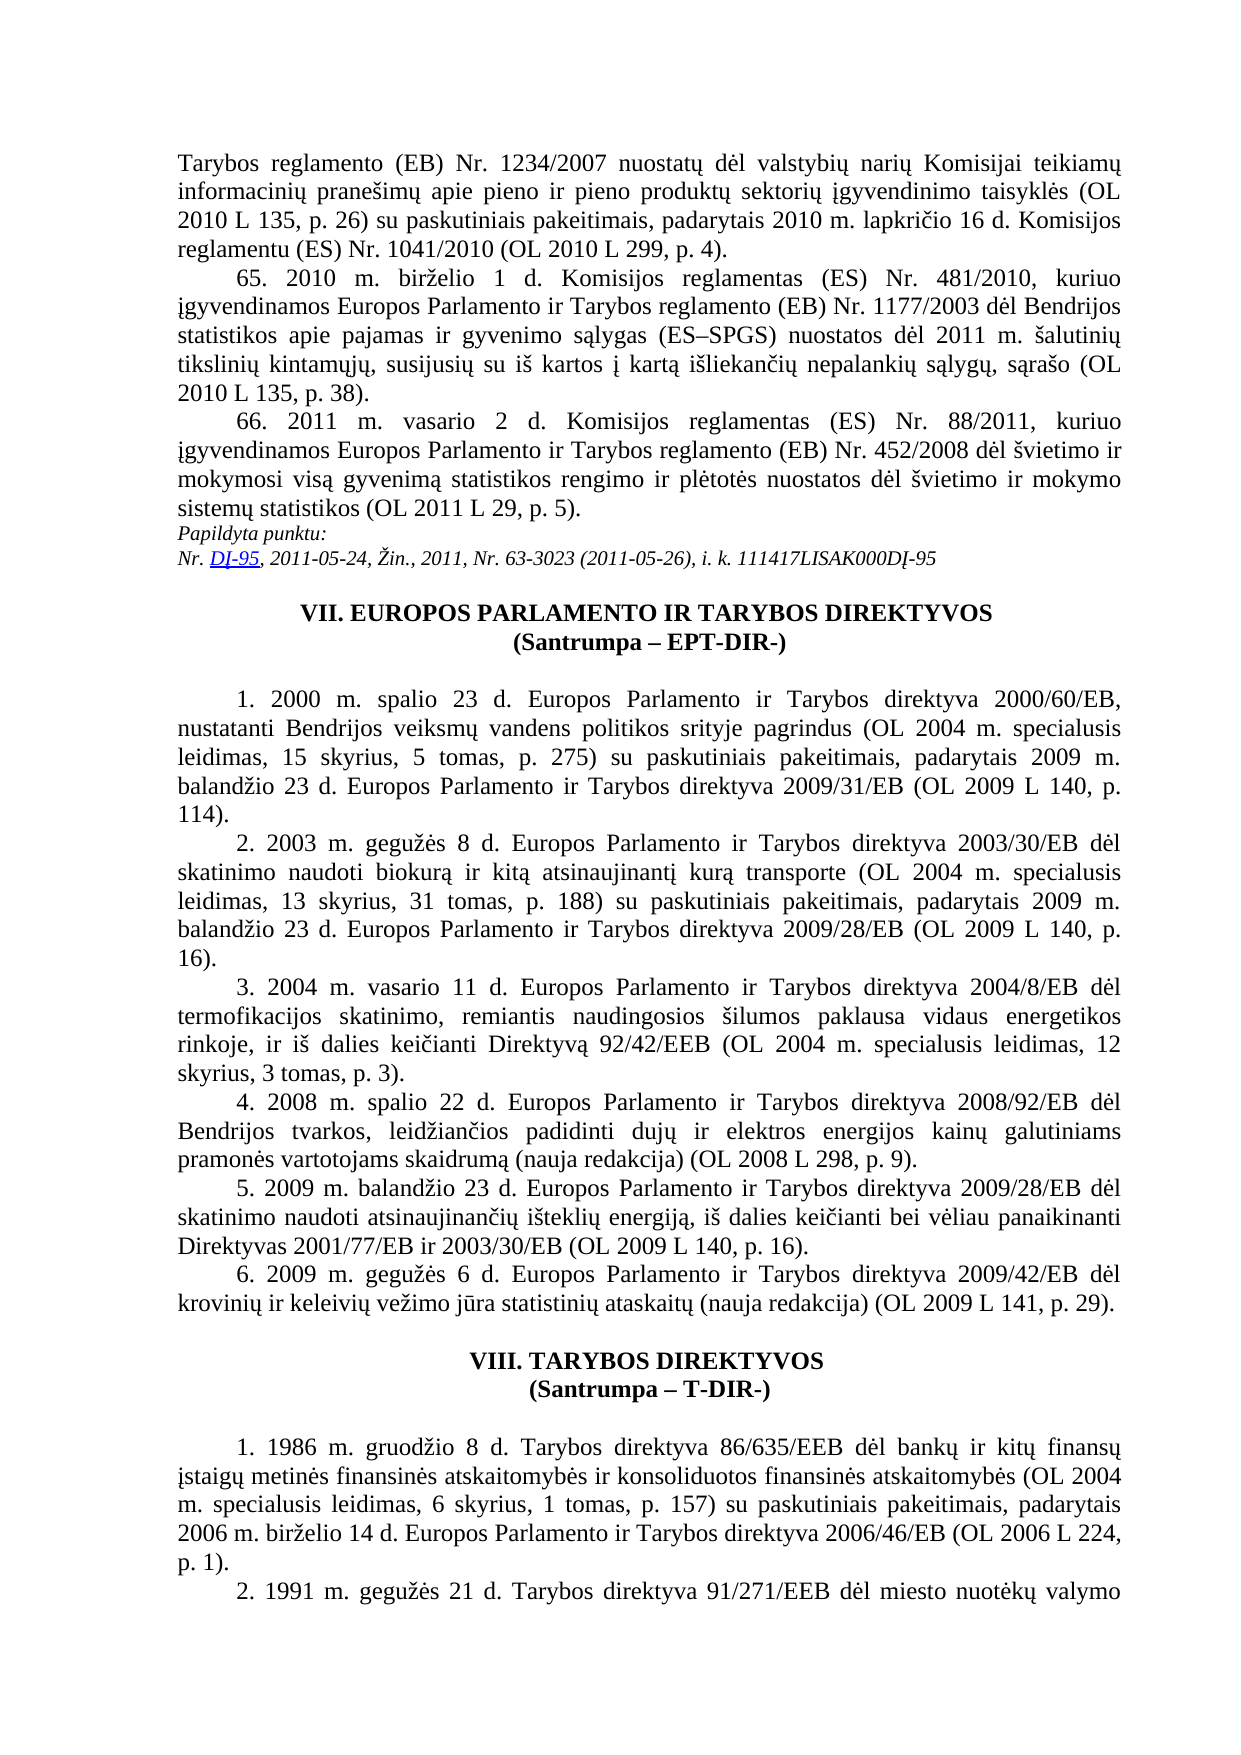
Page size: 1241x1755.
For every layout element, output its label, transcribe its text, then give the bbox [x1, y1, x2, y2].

text 1. 2000 m. spalio 23 d. Europos Parlamento ir Tarybos direktyva 2000/60/EB, nustatanti Bendrijos veiksmų vandens politikos srityje pagrindus (OL 2004 m. specialusis leidimas, 15 skyrius, 5 tomas, p. 275) su paskutiniais pakeitimais, padarytais 2009 m. balandžio 23 d. Europos Parlamento ir Tarybos direktyva 2009/31/EB (OL 2009 L 140, p. 114). [177, 684, 1122, 828]
text 65. 2010 m. birželio 1 d. Komisijos reglamentas (ES) Nr. 481/2010, kuriuo įgyvendinamos Europos Parlamento ir Tarybos reglamento (EB) Nr. 1177/2003 dėl Bendrijos statistikos apie pajamas ir gyvenimo sąlygas (ES–SPGS) nuostatos dėl 2011 m. šalutinių tikslinių kintamųjų, susijusių su iš kartos į kartą išliekančių nepalankių sąlygų, sąrašo (OL 2010 L 135, p. 38). [177, 263, 1122, 406]
text Nr. DĮ-95, 2011-05-24, Žin., 2011, Nr. 63-3023 (2011-05-26), i. k. 111417LISAK000DĮ-95 [177, 545, 1122, 569]
text (Santrumpa – T-DIR-) [177, 1374, 1122, 1403]
text 1. 1986 m. gruodžio 8 d. Tarybos direktyva 86/635/EEB dėl bankų ir kitų finansų įstaigų metinės finansinės atskaitomybės ir konsoliduotos finansinės atskaitomybės (OL 2004 m. specialusis leidimas, 6 skyrius, 1 tomas, p. 157) su paskutiniais pakeitimais, padarytais 2006 m. birželio 14 d. Europos Parlamento ir Tarybos direktyva 2006/46/EB (OL 2006 L 224, p. 1). [177, 1432, 1122, 1576]
text VII. EUROPOS PARLAMENTO IR TARYBOS DIREKTYVOS [177, 598, 1122, 627]
text VIII. TARYBOS DIREKTYVOS [177, 1346, 1122, 1374]
text (Santrumpa – EPT-DIR-) [177, 627, 1122, 656]
text 2. 1991 m. gegužės 21 d. Tarybos direktyva 91/271/EEB dėl miesto nuotėkų valymo [177, 1576, 1122, 1604]
text 4. 2008 m. spalio 22 d. Europos Parlamento ir Tarybos direktyva 2008/92/EB dėl Bendrijos tvarkos, leidžiančios padidinti dujų ir elektros energijos kainų galutiniams pramonės vartotojams skaidrumą (nauja redakcija) (OL 2008 L 298, p. 9). [177, 1087, 1122, 1173]
text 6. 2009 m. gegužės 6 d. Europos Parlamento ir Tarybos direktyva 2009/42/EB dėl krovinių ir keleivių vežimo jūra statistinių ataskaitų (nauja redakcija) (OL 2009 L 141, p. 29). [177, 1259, 1122, 1317]
text Tarybos reglamento (EB) Nr. 1234/2007 nuostatų dėl valstybių narių Komisijai teikiamų informacinių pranešimų apie pieno ir pieno produktų sektorių įgyvendinimo taisyklės (OL 2010 L 135, p. 26) su paskutiniais pakeitimais, padarytais 2010 m. lapkričio 16 d. Komisijos reglamentu (ES) Nr. 1041/2010 (OL 2010 L 299, p. 4). [177, 148, 1122, 263]
text 3. 2004 m. vasario 11 d. Europos Parlamento ir Tarybos direktyva 2004/8/EB dėl termofikacijos skatinimo, remiantis naudingosios šilumos paklausa vidaus energetikos rinkoje, ir iš dalies keičianti Direktyvą 92/42/EEB (OL 2004 m. specialusis leidimas, 12 skyrius, 3 tomas, p. 3). [177, 972, 1122, 1087]
text Papildyta punktu: [177, 521, 1122, 545]
text 5. 2009 m. balandžio 23 d. Europos Parlamento ir Tarybos direktyva 2009/28/EB dėl skatinimo naudoti atsinaujinančių išteklių energiją, iš dalies keičianti bei vėliau panaikinanti Direktyvas 2001/77/EB ir 2003/30/EB (OL 2009 L 140, p. 16). [177, 1173, 1122, 1259]
text 66. 2011 m. vasario 2 d. Komisijos reglamentas (ES) Nr. 88/2011, kuriuo įgyvendinamos Europos Parlamento ir Tarybos reglamento (EB) Nr. 452/2008 dėl švietimo ir mokymosi visą gyvenimą statistikos rengimo ir plėtotės nuostatos dėl švietimo ir mokymo sistemų statistikos (OL 2011 L 29, p. 5). [177, 406, 1122, 521]
text 2. 2003 m. gegužės 8 d. Europos Parlamento ir Tarybos direktyva 2003/30/EB dėl skatinimo naudoti biokurą ir kitą atsinaujinantį kurą transporte (OL 2004 m. specialusis leidimas, 13 skyrius, 31 tomas, p. 188) su paskutiniais pakeitimais, padarytais 2009 m. balandžio 23 d. Europos Parlamento ir Tarybos direktyva 2009/28/EB (OL 2009 L 140, p. 16). [177, 828, 1122, 972]
